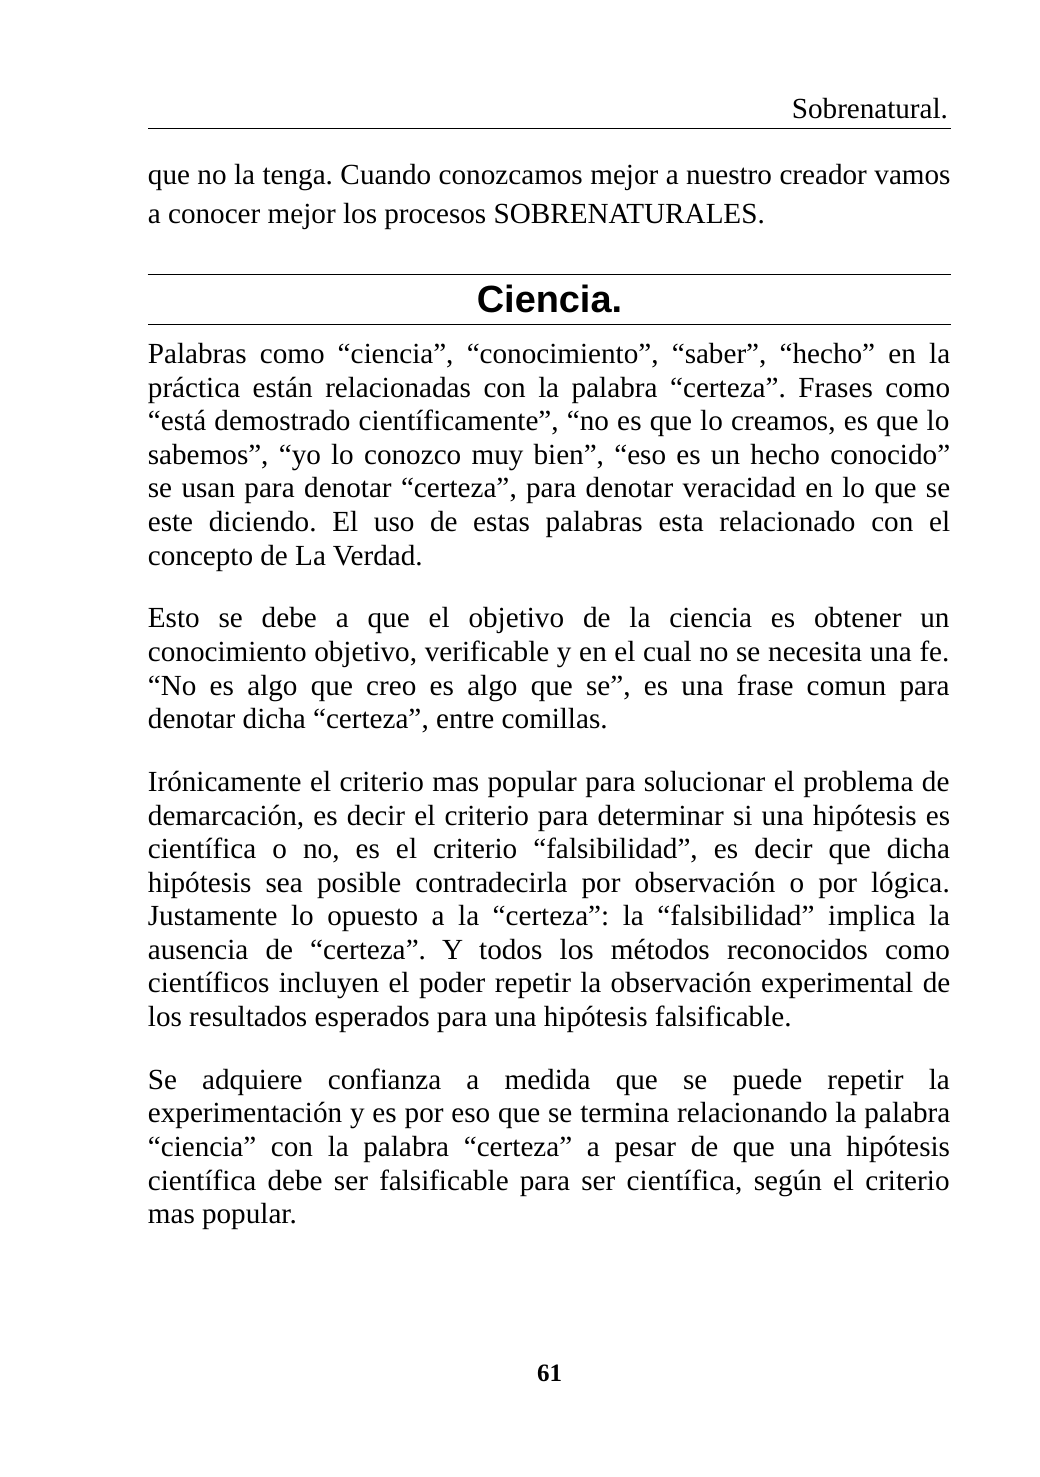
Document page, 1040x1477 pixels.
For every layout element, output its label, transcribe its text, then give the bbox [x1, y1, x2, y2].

subtitle Ciencia. [148, 275, 951, 324]
text Irónicamente el criterio mas popular para solucionar el problema de demarcación, es decir el criterio para determinar si una hipótesis es científica o no, es el criterio “falsibilidad”, es decir que dicha hipótesis sea posible contradecirla por observación o por lógica. Justamente lo opuesto a la “certeza”: la “falsibilidad” implica la ausencia de “certeza”. Y todos los métodos reconocidos como científicos incluyen el poder repetir la observación experimental de los resultados esperados para una hipótesis falsificable. [148, 764, 951, 1033]
text Se adquiere confianza a medida que se puede repetir la experimentación y es por eso que se termina relacionando la palabra “ciencia” con la palabra “certeza” a pesar de que una hipótesis científica debe ser falsificable para ser científica, según el criterio mas popular. [148, 1062, 951, 1230]
text que no la tenga. Cuando conozcamos mejor a nuestro creador vamos a conocer mejor los procesos SOBRENATURALES. [148, 157, 951, 229]
text Palabras como “ciencia”, “conocimiento”, “saber”, “hecho” en la práctica están relacionadas con la palabra “certeza”. Frases como “está demostrado científicamente”, “no es que lo creamos, es que lo sabemos”, “yo lo conozco muy bien”, “eso es un hecho conocido” se usan para denotar “certeza”, para denotar veracidad en lo que se este diciendo. El uso de estas palabras esta relacionado con el concepto de La Verdad. [148, 336, 951, 571]
text Esto se debe a que el objetivo de la ciencia es obtener un conocimiento objetivo, verificable y en el cual no se necesita una fe. “No es algo que creo es algo que se”, es una frase comun para denotar dicha “certeza”, entre comillas. [148, 601, 951, 735]
